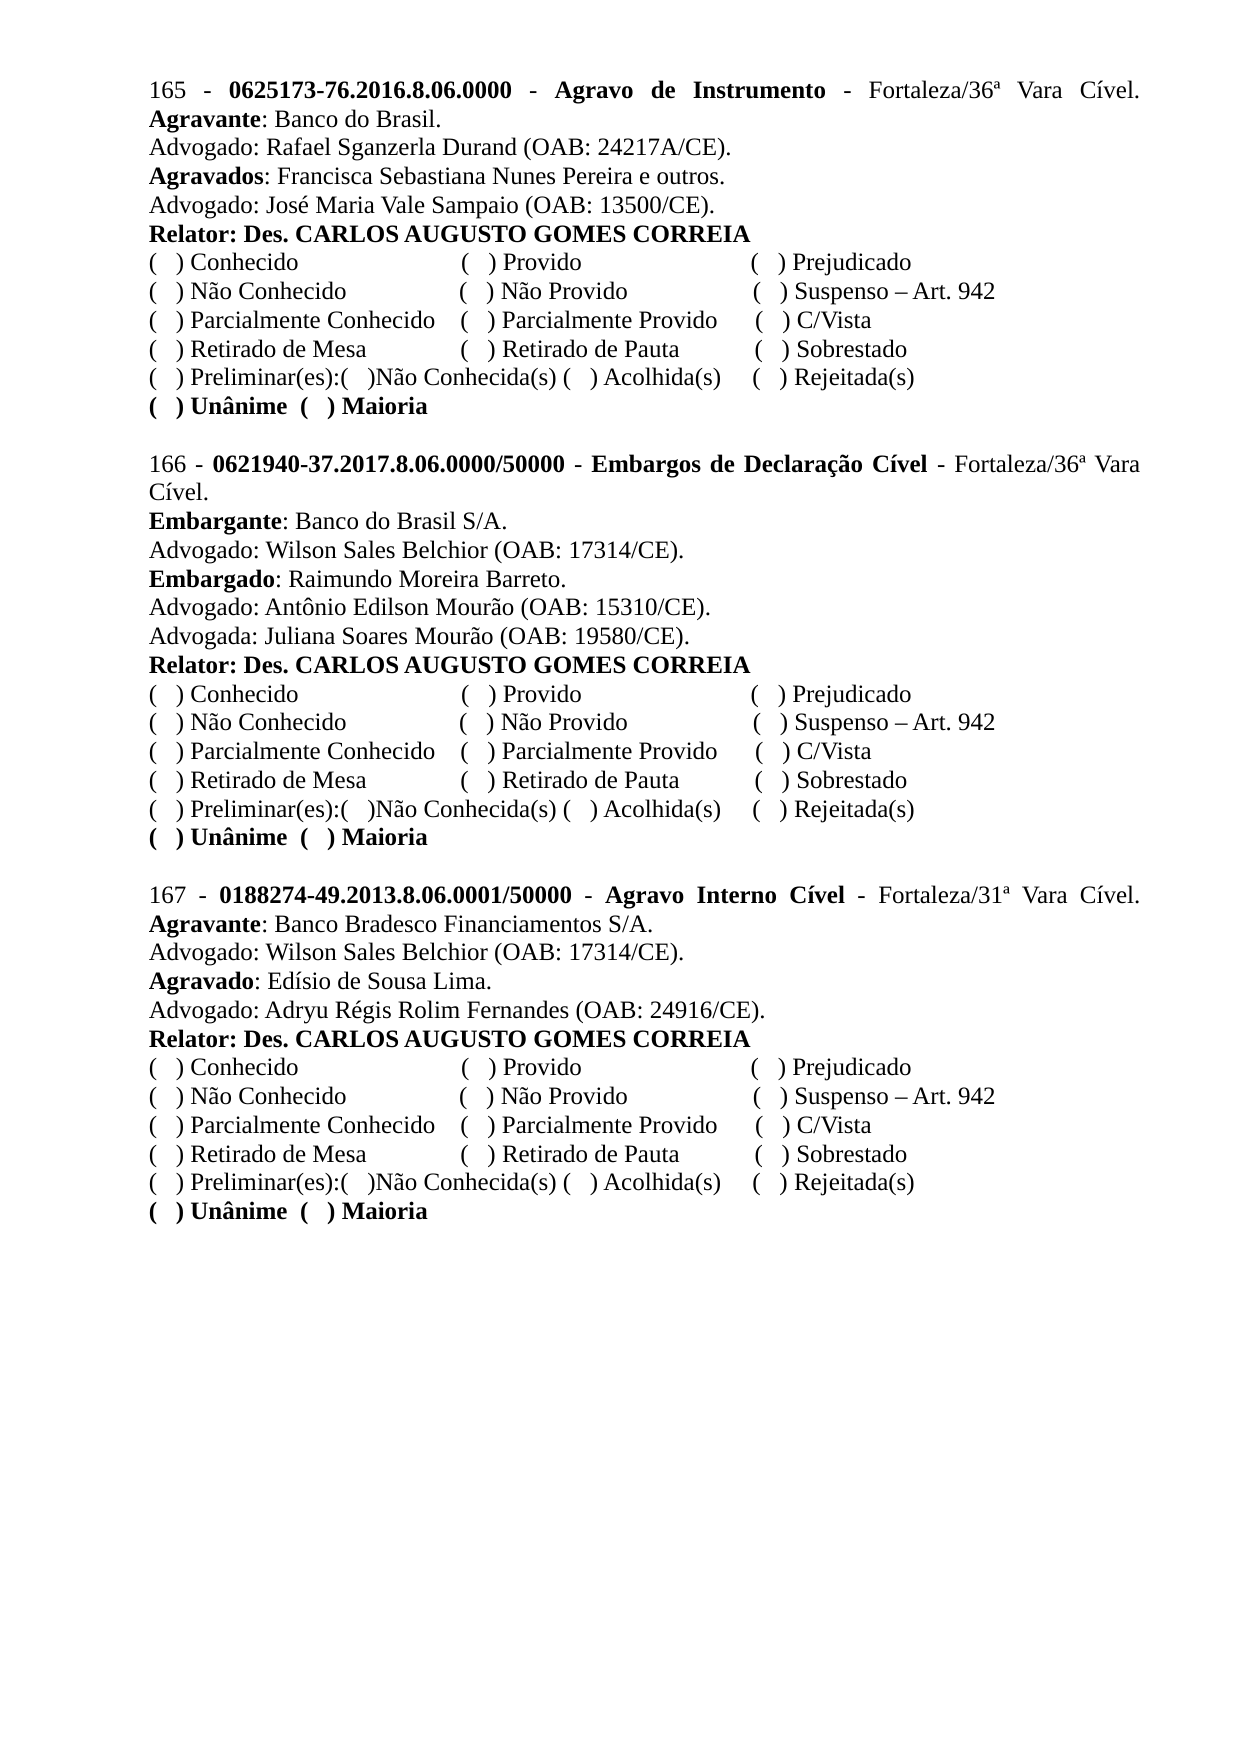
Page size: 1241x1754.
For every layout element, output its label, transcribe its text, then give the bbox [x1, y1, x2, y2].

text ( ) Não Conhecido ( ) Não Provido ( ) Suspenso – Art. 942 [148, 707, 1158, 736]
text ( ) Parcialmente Conhecido ( ) Parcialmente Provido ( ) C/Vista [148, 305, 1158, 334]
text 167 - 0188274-49.2013.8.06.0001/50000 - Agravo Interno Cível - Fortaleza/31ª Vara Cível. Agravante: Banco Bradesco Financiamentos S/A. [148, 880, 1141, 937]
text Advogado: Antônio Edilson Mourão (OAB: 15310/CE). [148, 592, 1141, 621]
text Agravados: Francisca Sebastiana Nunes Pereira e outros. [148, 161, 1141, 190]
text ( ) Unânime ( ) Maioria [148, 391, 1158, 420]
text ( ) Retirado de Mesa ( ) Retirado de Pauta ( ) Sobrestado [148, 1139, 1158, 1167]
text Advogado: Wilson Sales Belchior (OAB: 17314/CE). [148, 937, 1141, 966]
text ( ) Não Conhecido ( ) Não Provido ( ) Suspenso – Art. 942 [148, 276, 1158, 305]
text Advogado: Rafael Sganzerla Durand (OAB: 24217A/CE). [148, 132, 1141, 161]
text ( ) Unânime ( ) Maioria [148, 822, 1158, 851]
text ( ) Preliminar(es):( )Não Conhecida(s) ( ) Acolhida(s) ( ) Rejeitada(s) [148, 1167, 1158, 1196]
text ( ) Conhecido ( ) Provido ( ) Prejudicado [148, 247, 1141, 276]
text Relator: Des. CARLOS AUGUSTO GOMES CORREIA [148, 219, 1141, 247]
text ( ) Parcialmente Conhecido ( ) Parcialmente Provido ( ) C/Vista [148, 736, 1158, 765]
text ( ) Preliminar(es):( )Não Conhecida(s) ( ) Acolhida(s) ( ) Rejeitada(s) [148, 362, 1158, 391]
text Embargado: Raimundo Moreira Barreto. [148, 564, 1141, 592]
text Advogado: José Maria Vale Sampaio (OAB: 13500/CE). [148, 190, 1141, 219]
text Embargante: Banco do Brasil S/A. [148, 506, 1141, 535]
text 165 - 0625173-76.2016.8.06.0000 - Agravo de Instrumento - Fortaleza/36ª Vara Cível. Agravante: Banco do Brasil. [148, 75, 1141, 132]
text ( ) Preliminar(es):( )Não Conhecida(s) ( ) Acolhida(s) ( ) Rejeitada(s) [148, 794, 1158, 822]
text ( ) Retirado de Mesa ( ) Retirado de Pauta ( ) Sobrestado [148, 765, 1158, 794]
text ( ) Não Conhecido ( ) Não Provido ( ) Suspenso – Art. 942 [148, 1081, 1158, 1110]
text 166 - 0621940-37.2017.8.06.0000/50000 - Embargos de Declaração Cível - Fortaleza/36ª Vara Cível. [148, 449, 1141, 506]
text Relator: Des. CARLOS AUGUSTO GOMES CORREIA [148, 1024, 1141, 1052]
text Advogada: Juliana Soares Mourão (OAB: 19580/CE). [148, 621, 1141, 650]
text ( ) Conhecido ( ) Provido ( ) Prejudicado [148, 679, 1141, 707]
text ( ) Retirado de Mesa ( ) Retirado de Pauta ( ) Sobrestado [148, 334, 1158, 362]
text Relator: Des. CARLOS AUGUSTO GOMES CORREIA [148, 650, 1141, 679]
text ( ) Unânime ( ) Maioria [148, 1196, 1158, 1225]
text Advogado: Wilson Sales Belchior (OAB: 17314/CE). [148, 535, 1141, 564]
text ( ) Conhecido ( ) Provido ( ) Prejudicado [148, 1052, 1141, 1081]
text Advogado: Adryu Régis Rolim Fernandes (OAB: 24916/CE). [148, 995, 1141, 1024]
text Agravado: Edísio de Sousa Lima. [148, 966, 1141, 995]
text ( ) Parcialmente Conhecido ( ) Parcialmente Provido ( ) C/Vista [148, 1110, 1158, 1139]
